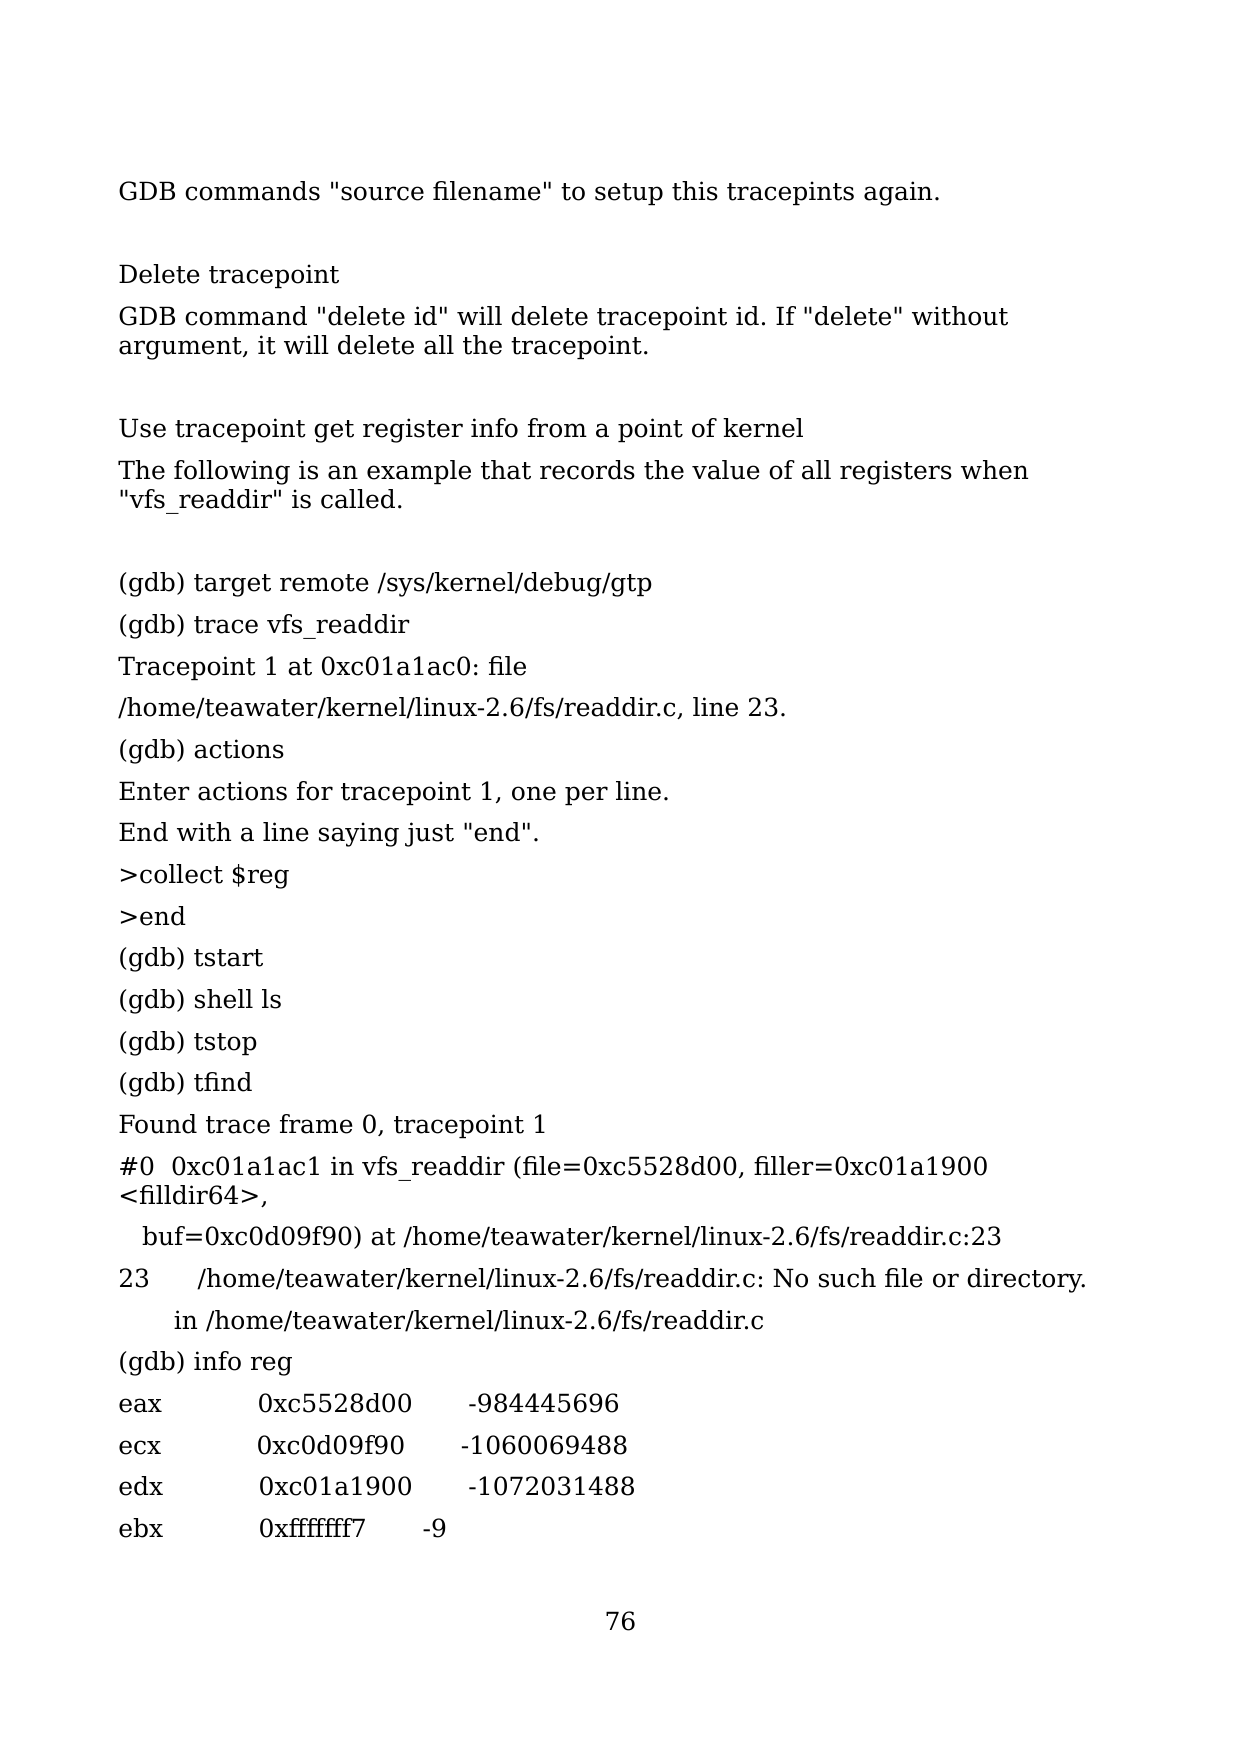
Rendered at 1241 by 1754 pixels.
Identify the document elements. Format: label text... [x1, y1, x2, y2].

text (gdb) tstop [118, 1027, 1122, 1056]
text ebx 0xfffffff7 -9 [118, 1514, 1122, 1543]
text (gdb) tstart [118, 943, 1122, 973]
text eax 0xc5528d00 -984445696 [118, 1389, 1122, 1418]
text End with a line saying just "end". [118, 818, 1122, 848]
text Tracepoint 1 at 0xc01a1ac0: file [118, 652, 1122, 681]
text ecx 0xc0d09f90 -1060069488 [118, 1431, 1122, 1460]
text >end [118, 902, 1122, 931]
text >collect $reg [118, 860, 1122, 889]
text (gdb) target remote /sys/kernel/debug/gtp [118, 568, 1122, 598]
text (gdb) shell ls [118, 985, 1122, 1014]
text (gdb) trace vfs_readdir [118, 610, 1122, 639]
text GDB commands "source filename" to setup this tracepints again. [118, 177, 1122, 206]
text (gdb) tfind [118, 1068, 1122, 1098]
text GDB command "delete id" will delete tracepoint id. If "delete" without argument, it will delete all the tracepoint. [118, 302, 1122, 360]
text /home/teawater/kernel/linux-2.6/fs/readdir.c, line 23. [118, 693, 1122, 723]
text The following is an example that records the value of all registers when "vfs_readdir" is called. [118, 456, 1122, 514]
text Delete tracepoint [118, 260, 1122, 289]
text Found trace frame 0, tracepoint 1 [118, 1110, 1122, 1139]
text 23 /home/teawater/kernel/linux-2.6/fs/readdir.c: No such file or directory. [118, 1264, 1122, 1293]
text in /home/teawater/kernel/linux-2.6/fs/readdir.c [118, 1306, 1122, 1335]
text #0 0xc01a1ac1 in vfs_readdir (file=0xc5528d00, filler=0xc01a1900 <filldir64>, [118, 1152, 1122, 1210]
text edx 0xc01a1900 -1072031488 [118, 1473, 1122, 1502]
text (gdb) actions [118, 735, 1122, 764]
text buf=0xc0d09f90) at /home/teawater/kernel/linux-2.6/fs/readdir.c:23 [118, 1223, 1122, 1252]
text (gdb) info reg [118, 1348, 1122, 1377]
text Use tracepoint get register info from a point of kernel [118, 414, 1122, 443]
text Enter actions for tracepoint 1, one per line. [118, 777, 1122, 806]
